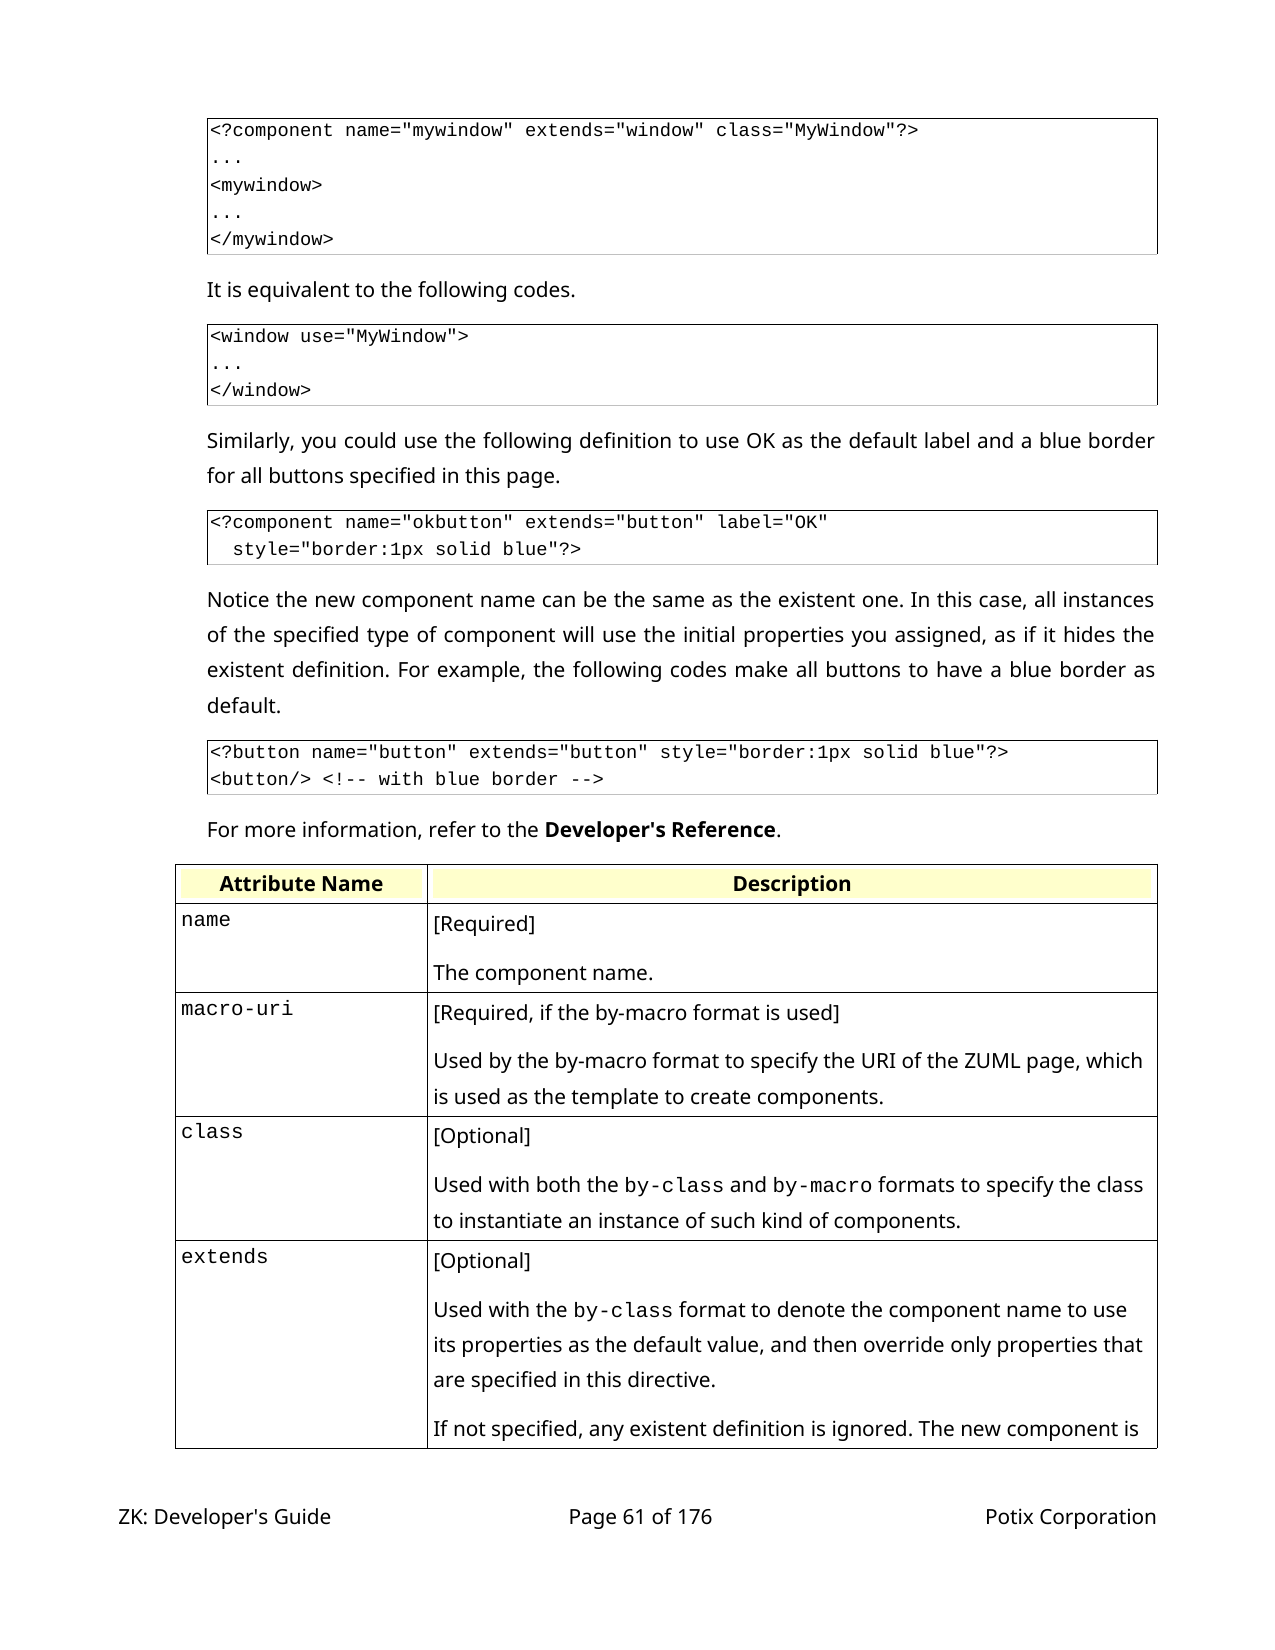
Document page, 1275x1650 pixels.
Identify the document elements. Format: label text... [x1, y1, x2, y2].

text <button/> <!-- with blue border --> [208, 767, 1157, 794]
text <?component name="mywindow" extends="window" class="MyWindow"?> [208, 119, 1157, 142]
text It is equivalent to the following codes. [207, 275, 1157, 303]
table_header Description [428, 865, 1157, 903]
table_cell class [176, 1117, 427, 1240]
text <mywindow> [208, 172, 1157, 197]
text ... [208, 200, 1157, 224]
text <window use="MyWindow"> [208, 325, 1157, 348]
text ... [208, 145, 1157, 169]
text Notice the new component name can be the same as the existent one. In this case, all instances of the specified type of component will use the initial properties you assigned, as if it hides the existent definition. For example, the following codes make all buttons to have a blue border as default. [207, 585, 1157, 719]
text <?button name="button" extends="button" style="border:1px solid blue"?> [208, 741, 1157, 764]
table_cell name [176, 904, 427, 992]
text Similarly, you could use the following definition to use OK as the default label and a blue border for all buttons specified in this page. [207, 426, 1157, 489]
table_cell [Optional] Used with both the by-class and by-macro formats to specify the class to instantiate an instance of such kind of components. [428, 1117, 1157, 1240]
table_cell macro-uri [176, 993, 427, 1116]
table_cell [Required] The component name. [428, 904, 1157, 992]
text </window> [208, 378, 1157, 405]
table_header Attribute Name [176, 865, 427, 903]
table_cell extends [176, 1241, 427, 1448]
text style="border:1px solid blue"?> [208, 537, 1157, 564]
table_cell [Optional] Used with the by-class format to denote the component name to use its properties as the default value, and then override only properties that are specified in this directive. If not specified, any existent definition is ignored. The new component is [428, 1241, 1157, 1448]
text For more information, refer to the Developer's Reference. [207, 815, 1157, 843]
text <?component name="okbutton" extends="button" label="OK" [208, 511, 1157, 534]
table_cell [Required, if the by-macro format is used] Used by the by-macro format to specify the URI of the ZUML page, which is used as the template to create components. [428, 993, 1157, 1116]
text ... [208, 351, 1157, 375]
text </mywindow> [208, 227, 1157, 254]
